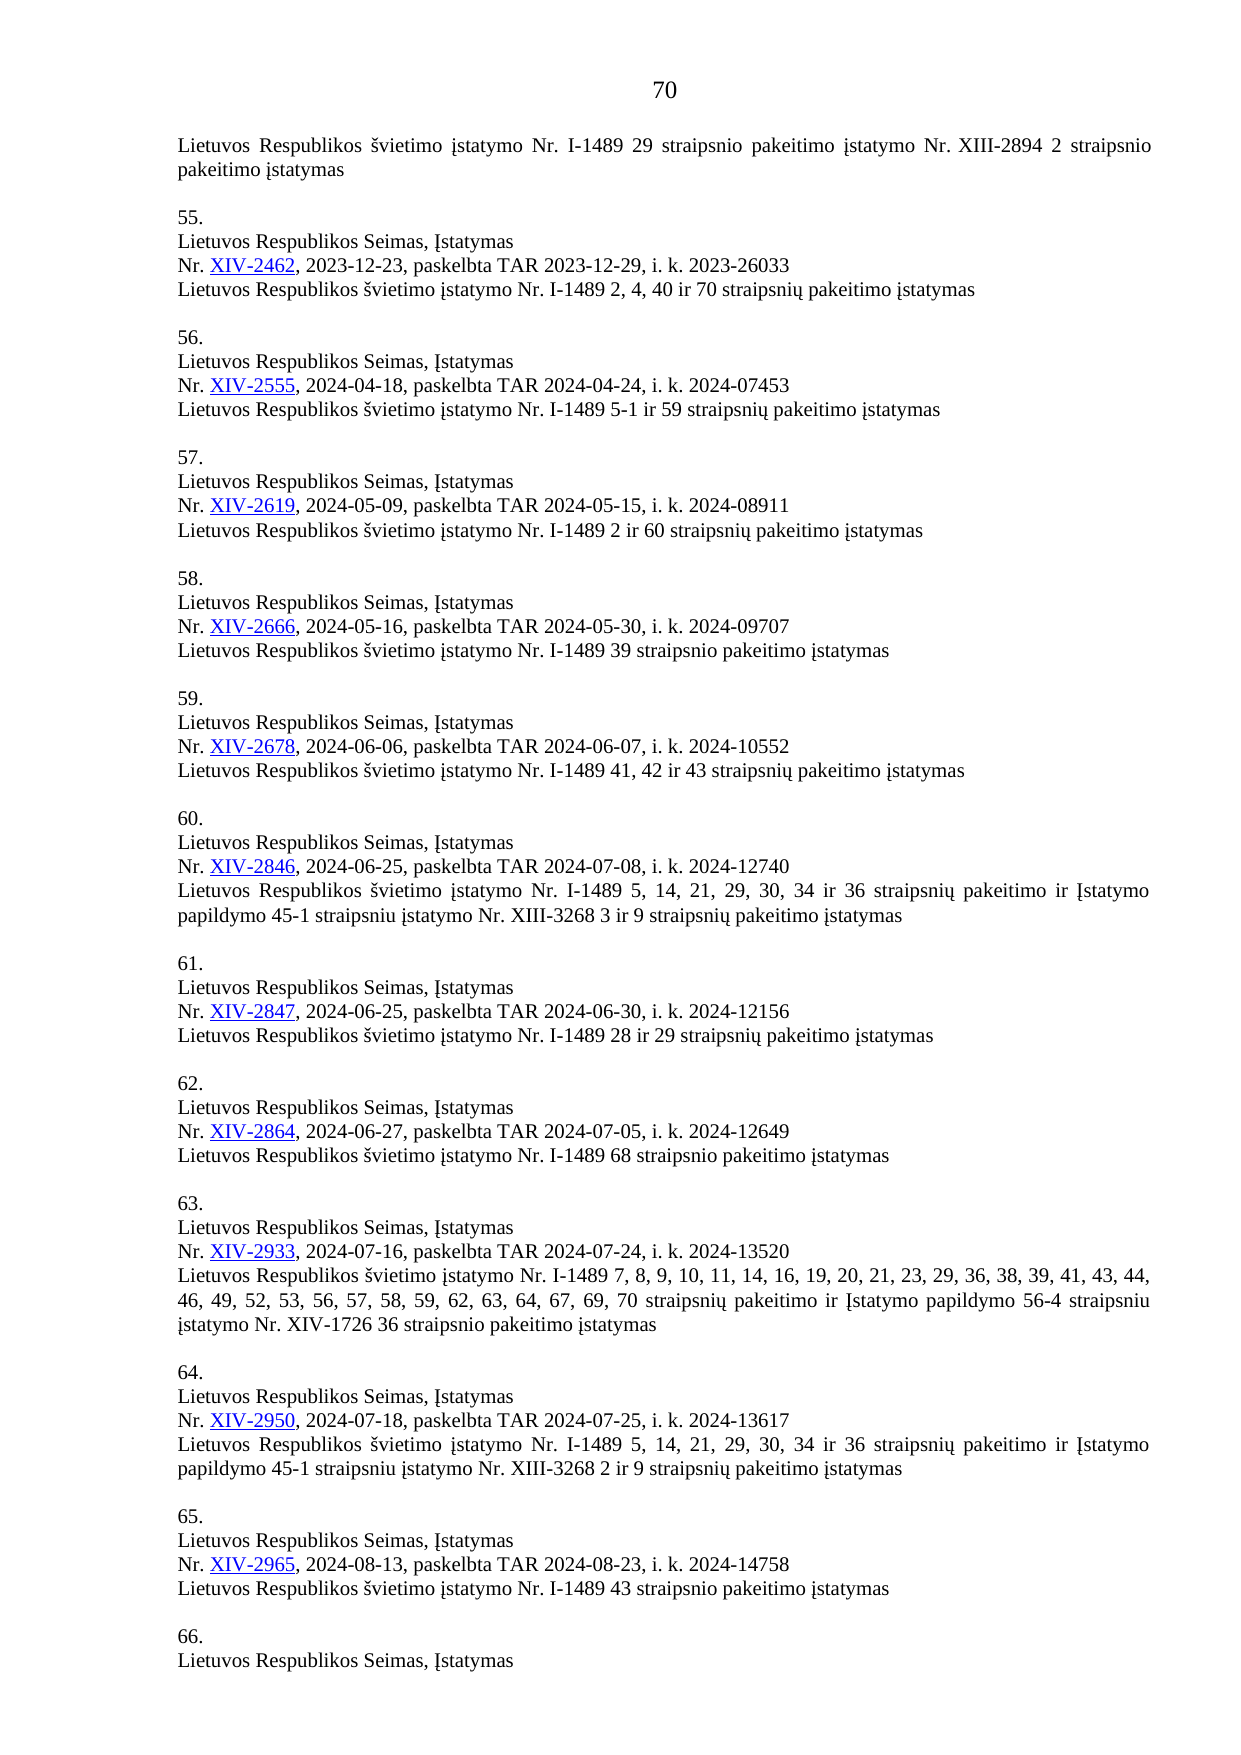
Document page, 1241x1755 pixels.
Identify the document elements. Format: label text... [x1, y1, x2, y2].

text Nr. XIV-2846, 2024-06-25, paskelbta TAR 2024-07-08, i. k. 2024-12740 [177, 854, 1152, 878]
text Lietuvos Respublikos švietimo įstatymo Nr. I-1489 29 straipsnio pakeitimo įstatymo Nr. XIII-2894 2 straipsnio pakeitimo įstatymas [177, 132, 1152, 181]
text Nr. XIV-2462, 2023-12-23, paskelbta TAR 2023-12-29, i. k. 2023-26033 [177, 253, 1152, 277]
text Lietuvos Respublikos švietimo įstatymo Nr. I-1489 2, 4, 40 ir 70 straipsnių pakeitimo įstatymas [177, 277, 1152, 301]
text Lietuvos Respublikos Seimas, Įstatymas [177, 1384, 1152, 1408]
text Lietuvos Respublikos švietimo įstatymo Nr. I-1489 43 straipsnio pakeitimo įstatymas [177, 1576, 1152, 1600]
text Nr. XIV-2847, 2024-06-25, paskelbta TAR 2024-06-30, i. k. 2024-12156 [177, 999, 1152, 1023]
text Nr. XIV-2555, 2024-04-18, paskelbta TAR 2024-04-24, i. k. 2024-07453 [177, 373, 1152, 397]
text 64. [177, 1360, 1152, 1384]
text Nr. XIV-2619, 2024-05-09, paskelbta TAR 2024-05-15, i. k. 2024-08911 [177, 493, 1152, 517]
text Lietuvos Respublikos švietimo įstatymo Nr. I-1489 39 straipsnio pakeitimo įstatymas [177, 638, 1152, 662]
text 56. [177, 325, 1152, 349]
text Nr. XIV-2666, 2024-05-16, paskelbta TAR 2024-05-30, i. k. 2024-09707 [177, 614, 1152, 638]
text Nr. XIV-2933, 2024-07-16, paskelbta TAR 2024-07-24, i. k. 2024-13520 [177, 1239, 1152, 1263]
text Nr. XIV-2864, 2024-06-27, paskelbta TAR 2024-07-05, i. k. 2024-12649 [177, 1119, 1152, 1143]
text 66. [177, 1624, 1152, 1648]
text Lietuvos Respublikos Seimas, Įstatymas [177, 229, 1152, 253]
text 55. [177, 205, 1152, 229]
text 57. [177, 445, 1152, 469]
text Lietuvos Respublikos švietimo įstatymo Nr. I-1489 5-1 ir 59 straipsnių pakeitimo įstatymas [177, 397, 1152, 421]
text 58. [177, 566, 1152, 590]
text Lietuvos Respublikos Seimas, Įstatymas [177, 710, 1152, 734]
text Lietuvos Respublikos Seimas, Įstatymas [177, 590, 1152, 614]
text 63. [177, 1191, 1152, 1215]
text Lietuvos Respublikos Seimas, Įstatymas [177, 975, 1152, 999]
text Lietuvos Respublikos Seimas, Įstatymas [177, 1528, 1152, 1552]
text Lietuvos Respublikos švietimo įstatymo Nr. I-1489 41, 42 ir 43 straipsnių pakeitimo įstatymas [177, 758, 1152, 782]
text Nr. XIV-2678, 2024-06-06, paskelbta TAR 2024-06-07, i. k. 2024-10552 [177, 734, 1152, 758]
text Lietuvos Respublikos Seimas, Įstatymas [177, 1095, 1152, 1119]
text 61. [177, 951, 1152, 975]
text Lietuvos Respublikos švietimo įstatymo Nr. I-1489 5, 14, 21, 29, 30, 34 ir 36 straipsnių pakeitimo ir Įstatymo papildymo 45-1 straipsniu įstatymo Nr. XIII-3268 2 ir 9 straipsnių pakeitimo įstatymas [177, 1432, 1152, 1480]
text Nr. XIV-2965, 2024-08-13, paskelbta TAR 2024-08-23, i. k. 2024-14758 [177, 1552, 1152, 1576]
text 65. [177, 1504, 1152, 1528]
text Lietuvos Respublikos švietimo įstatymo Nr. I-1489 2 ir 60 straipsnių pakeitimo įstatymas [177, 517, 1152, 542]
text Nr. XIV-2950, 2024-07-18, paskelbta TAR 2024-07-25, i. k. 2024-13617 [177, 1408, 1152, 1432]
text Lietuvos Respublikos švietimo įstatymo Nr. I-1489 5, 14, 21, 29, 30, 34 ir 36 straipsnių pakeitimo ir Įstatymo papildymo 45-1 straipsniu įstatymo Nr. XIII-3268 3 ir 9 straipsnių pakeitimo įstatymas [177, 878, 1152, 927]
text Lietuvos Respublikos Seimas, Įstatymas [177, 1648, 1152, 1672]
text Lietuvos Respublikos švietimo įstatymo Nr. I-1489 68 straipsnio pakeitimo įstatymas [177, 1143, 1152, 1167]
text Lietuvos Respublikos Seimas, Įstatymas [177, 1215, 1152, 1239]
text Lietuvos Respublikos švietimo įstatymo Nr. I-1489 28 ir 29 straipsnių pakeitimo įstatymas [177, 1023, 1152, 1047]
text 62. [177, 1071, 1152, 1095]
text 60. [177, 806, 1152, 830]
text 59. [177, 686, 1152, 710]
text Lietuvos Respublikos švietimo įstatymo Nr. I-1489 7, 8, 9, 10, 11, 14, 16, 19, 20, 21, 23, 29, 36, 38, 39, 41, 43, 44, 46, 49, 52, 53, 56, 57, 58, 59, 62, 63, 64, 67, 69, 70 straipsnių pakeitimo ir Įstatymo papildymo 56-4 straipsniu įstatymo Nr. XIV-1726 36 straipsnio pakeitimo įstatymas [177, 1263, 1152, 1336]
text Lietuvos Respublikos Seimas, Įstatymas [177, 349, 1152, 373]
text Lietuvos Respublikos Seimas, Įstatymas [177, 469, 1152, 493]
text Lietuvos Respublikos Seimas, Įstatymas [177, 830, 1152, 854]
